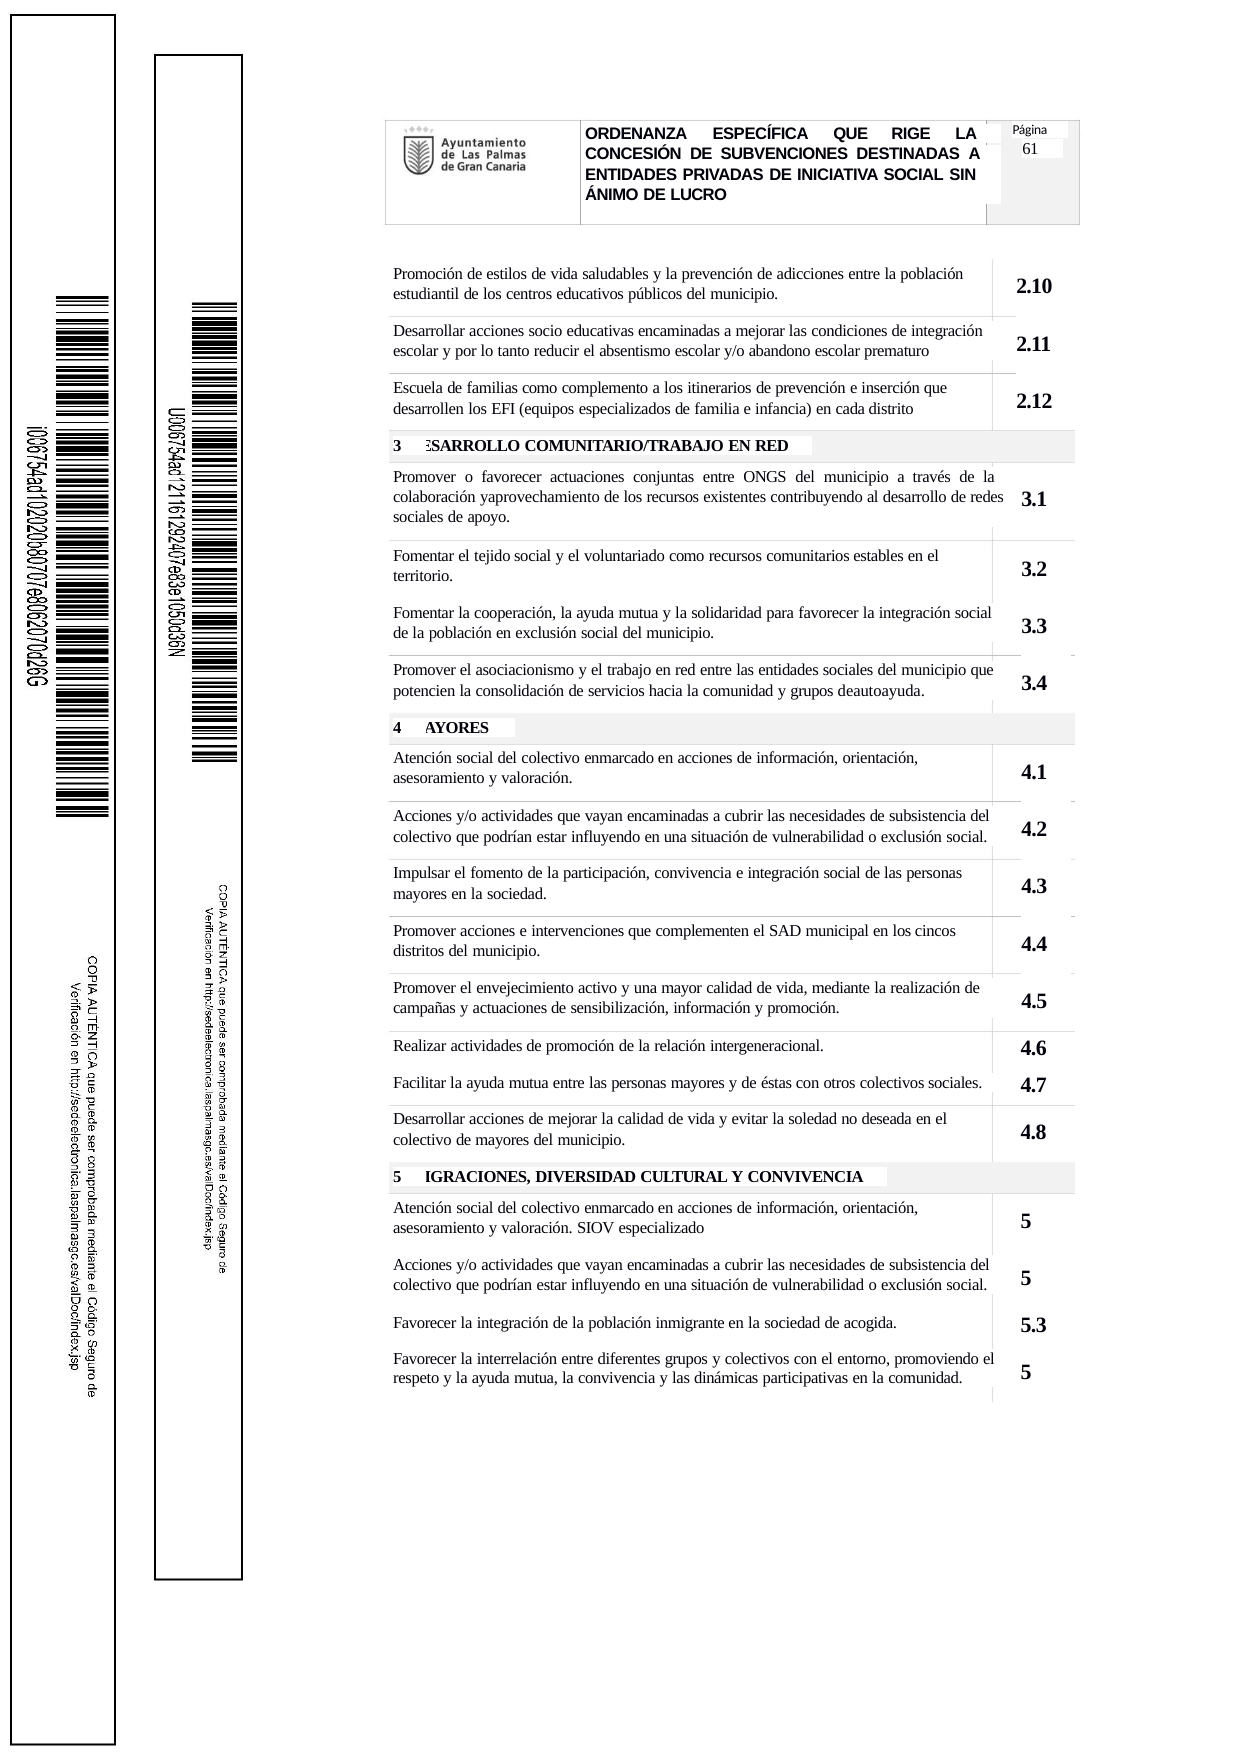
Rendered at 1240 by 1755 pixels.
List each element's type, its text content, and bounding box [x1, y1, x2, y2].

text .4 [1031, 672, 1071, 695]
text territorio. [393, 566, 957, 585]
text Promover o favorecer actuaciones conjuntas entre ONGS del municipio a través de la [393, 467, 1013, 486]
text 4 [1020, 1121, 1030, 1134]
text . MAYORES [426, 718, 515, 737]
text 4.6 [1020, 1037, 1071, 1061]
text LA [955, 124, 1001, 143]
text de la población en exclusión social del municipio. [393, 624, 1008, 642]
text .8 [1030, 1121, 1071, 1144]
text colectivo que podrían estar influyendo en una situación de vulnerabilidad o exclusión social. [393, 827, 1007, 846]
text potencien la consolidación de servicios hacia la comunidad y grupos deautoayuda. [393, 681, 1002, 700]
text Promover el asociacionismo y el trabajo en red entre las entidades sociales del municipio que [393, 661, 1002, 679]
text .2 [1031, 557, 1071, 581]
text colectivo de mayores del municipio. [393, 1130, 963, 1149]
text .3 [1031, 875, 1071, 898]
text CONCESIÓN DE SUBVENCIONES DESTINADAS A [585, 145, 1001, 163]
text Desarrollar acciones de mejorar la calidad de vida y evitar la soledad no deseada en el [393, 1110, 963, 1128]
text RIGE [891, 124, 955, 143]
text 3 [1021, 614, 1031, 638]
text 4 [1021, 833, 1031, 841]
text sociales de apoyo. [393, 508, 1013, 527]
text 5 [1020, 1209, 1055, 1233]
text 6 [1022, 139, 1030, 158]
text Favorecer la integración de la población inmigrante en la sociedad de acogida. [393, 1313, 915, 1332]
text 4.7 [1020, 1074, 1071, 1098]
text .12 [1026, 389, 1076, 413]
text .5 [1031, 989, 1071, 1013]
text 5 [393, 1167, 426, 1186]
text .3 [1031, 614, 1071, 638]
text 4 [1021, 989, 1031, 1003]
text desarrollen los EFI (equipos especializados de familia e infancia) en cada distrito [393, 399, 966, 418]
text . DESARROLLO COMUNITARIO/TRABAJO EN RED [426, 436, 812, 455]
text Acciones y/o actividades que vayan encaminadas a cubrir las necesidades de subsistencia del [393, 1255, 1007, 1274]
text distritos del municipio. [393, 942, 974, 960]
text 4 [1021, 760, 1031, 774]
text estudiantil de los centros educativos públicos del municipio. [393, 284, 980, 303]
text colectivo que podrían estar influyendo en una situación de vulnerabilidad o exclusión social. [393, 1276, 1007, 1294]
text 4 [1021, 932, 1031, 946]
text Promoción de estilos de vida saludables y la prevención de adicciones entre la población [393, 264, 980, 283]
text 3 [1021, 672, 1031, 695]
text Fomentar la cooperación, la ayuda mutua y la solidaridad para favorecer la integración social [393, 603, 1008, 622]
text 4 [1021, 817, 1031, 831]
text Realizar actividades de promoción de la relación intergeneracional. [393, 1036, 845, 1055]
text 2 [1016, 275, 1026, 299]
text ENTIDADES PRIVADAS DE INICIATIVA SOCIAL SIN [585, 165, 1001, 184]
text 4 [1021, 875, 1031, 888]
text Facilitar la ayuda mutua entre las personas mayores y de éstas con otros colectivos sociales. [393, 1073, 1000, 1092]
text 4 [1021, 1005, 1031, 1013]
text colaboración yaprovechamiento de los recursos existentes contribuyendo al desarrollo de redes [393, 487, 1013, 506]
text 4 [1020, 1136, 1030, 1144]
text .11 [1026, 332, 1076, 356]
text 3 [393, 436, 426, 455]
text .2 [1055, 1266, 1071, 1290]
text 5.3 [1020, 1314, 1071, 1337]
text Desarrollar acciones socio educativas encaminadas a mejorar las condiciones de integración [393, 321, 1001, 340]
text Atención social del colectivo enmarcado en acciones de información, orientación, [393, 1198, 937, 1217]
text .1 [1031, 760, 1071, 784]
text Fomentar el tejido social y el voluntariado como recursos comunitarios estables en el [393, 546, 957, 565]
text .4 [1031, 932, 1071, 956]
text 3.1 [1021, 487, 1071, 511]
text ORDENANZA ESPECÍFICA QUE [585, 124, 891, 143]
text Promover acciones e intervenciones que complementen el SAD municipal en los cincos [393, 921, 974, 940]
text respeto y la ayuda mutua, la convivencia y las dinámicas participativas en la comunidad. [393, 1368, 1012, 1387]
text 2 [1016, 389, 1026, 413]
text Página [1012, 121, 1068, 138]
text 4 [1021, 948, 1031, 956]
text . MIGRACIONES, DIVERSIDAD CULTURAL Y CONVIVENCIA [426, 1167, 887, 1186]
text Atención social del colectivo enmarcado en acciones de información, orientación, [393, 748, 937, 767]
text 4 [1021, 890, 1031, 898]
text escolar y por lo tanto reducir el absentismo escolar y/o abandono escolar prematuro [393, 342, 1001, 360]
text 5 [1020, 1266, 1055, 1290]
text .2 [1031, 817, 1071, 841]
text ÁNIMO DE LUCRO [585, 186, 1001, 204]
text 4 [1021, 776, 1031, 784]
text .1 [1055, 1209, 1071, 1233]
text 5 [1020, 1361, 1055, 1384]
text 1 [1030, 139, 1063, 158]
text 2 [1016, 332, 1026, 356]
text Impulsar el fomento de la participación, convivencia e integración social de las personas [393, 864, 979, 882]
text 3 [1021, 557, 1031, 581]
text Promover el envejecimiento activo y una mayor calidad de vida, mediante la realización de [393, 978, 997, 997]
text 4 [393, 718, 426, 737]
text Favorecer la interrelación entre diferentes grupos y colectivos con el entorno, promoviendo el [393, 1349, 1012, 1368]
text .4 [1055, 1361, 1071, 1384]
text Escuela de familias como complemento a los itinerarios de prevención e inserción que [393, 379, 966, 397]
text asesoramiento y valoración. [393, 768, 937, 787]
text Acciones y/o actividades que vayan encaminadas a cubrir las necesidades de subsistencia del [393, 806, 1007, 825]
text asesoramiento y valoración. SIOV especializado [393, 1218, 937, 1237]
text .10 [1026, 275, 1076, 299]
text campañas y actuaciones de sensibilización, información y promoción. [393, 999, 997, 1018]
text mayores en la sociedad. [393, 884, 979, 903]
